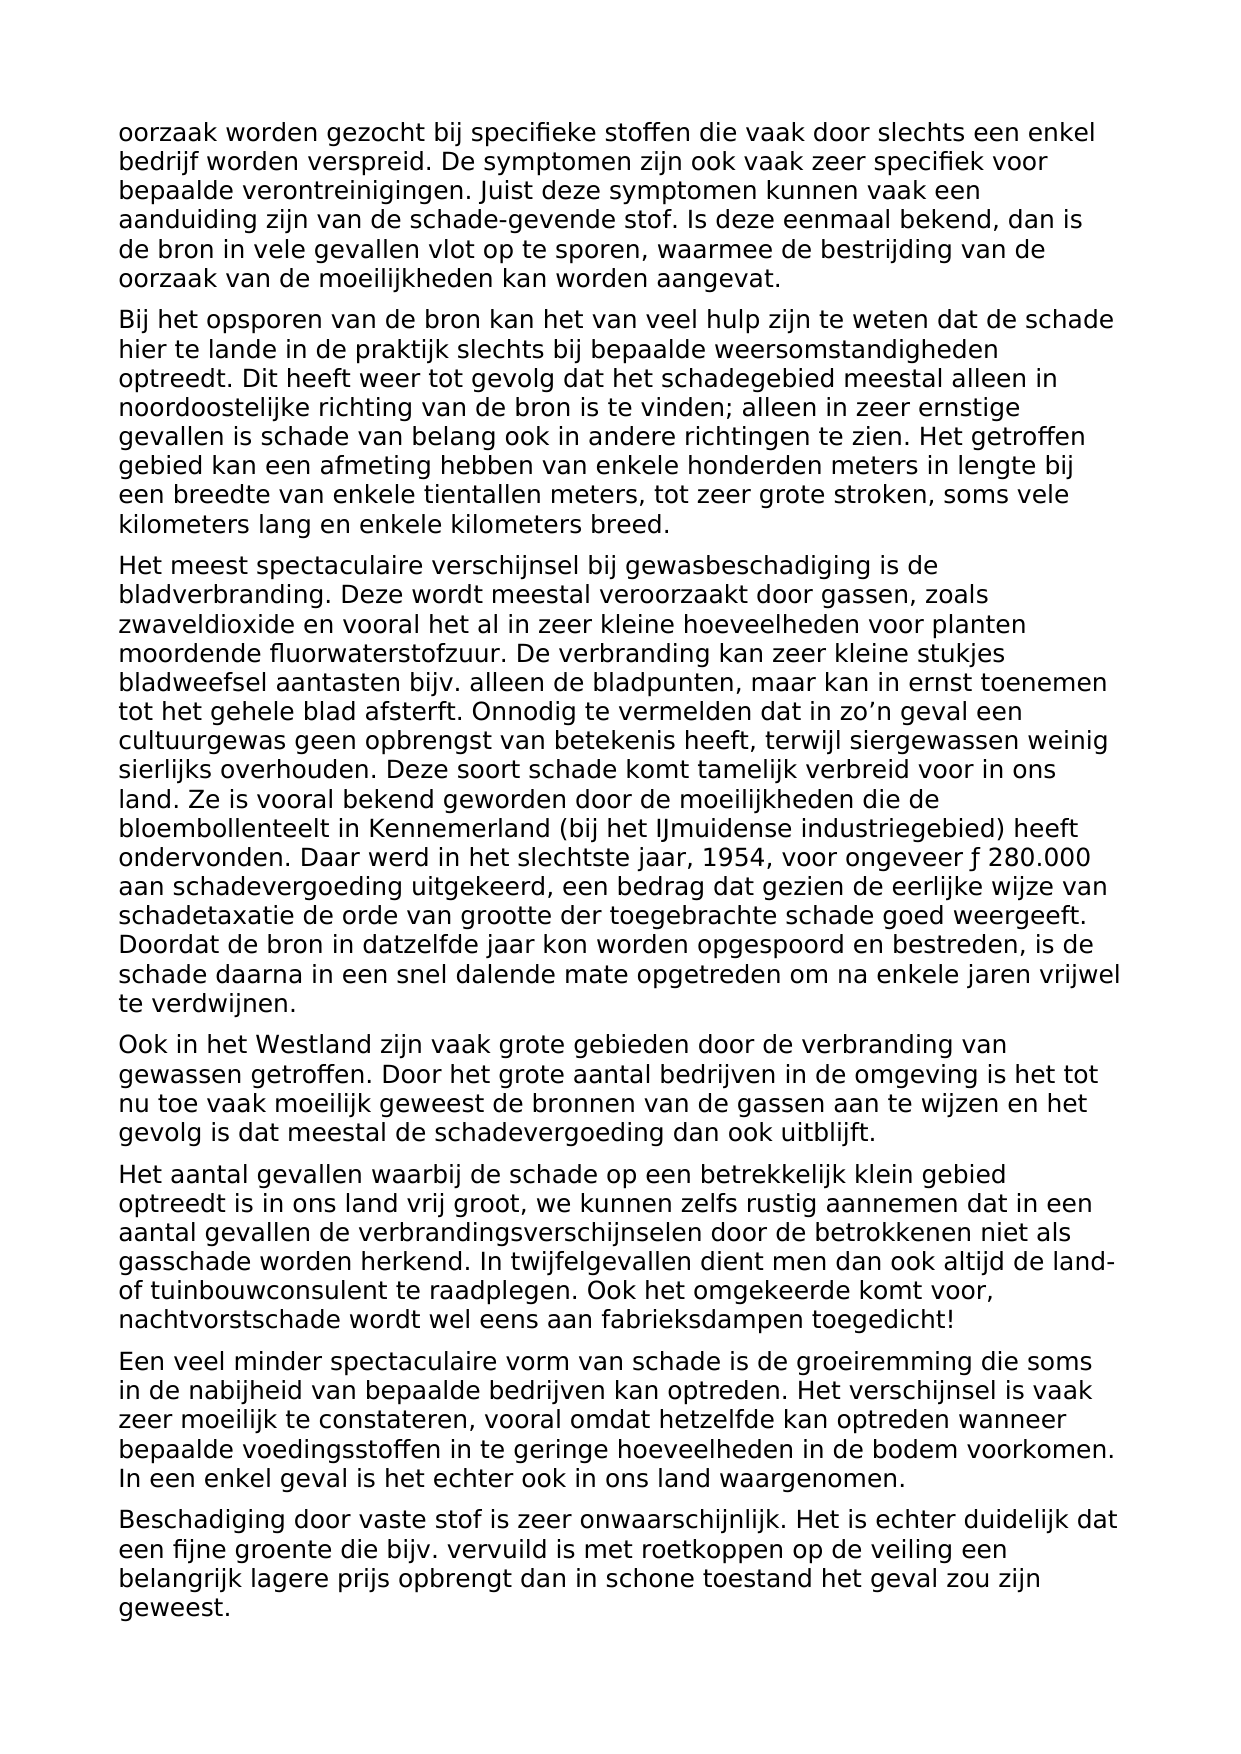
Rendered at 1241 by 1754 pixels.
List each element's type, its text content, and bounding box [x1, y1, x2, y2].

text Het meest spectaculaire verschijnsel bij gewasbeschadiging is de bladverbranding. Deze wordt meestal veroorzaakt door gassen, zoals zwaveldioxide en vooral het al in zeer kleine hoeveelheden voor planten moordende fluorwaterstofzuur. De verbranding kan zeer kleine stukjes bladweefsel aantasten bijv. alleen de bladpunten, maar kan in ernst toenemen tot het gehele blad afsterft. Onnodig te vermelden dat in zo’n geval een cultuurgewas geen opbrengst van betekenis heeft, terwijl siergewassen weinig sierlijks overhouden. Deze soort schade komt tamelijk verbreid voor in ons land. Ze is vooral bekend geworden door de moeilijkheden die de bloembollenteelt in Kennemerland (bij het IJmuidense industriegebied) heeft ondervonden. Daar werd in het slechtste jaar, 1954, voor ongeveer ƒ 280.000 aan schadevergoeding uitgekeerd, een bedrag dat gezien de eerlijke wijze van schadetaxatie de orde van grootte der toegebrachte schade goed weergeeft. Doordat de bron in datzelfde jaar kon worden opgespoord en bestreden, is de schade daarna in een snel dalende mate opgetreden om na enkele jaren vrijwel te verdwijnen. [118, 551, 1122, 1018]
text Bij het opsporen van de bron kan het van veel hulp zijn te weten dat de schade hier te lande in de praktijk slechts bij bepaalde weersomstandigheden optreedt. Dit heeft weer tot gevolg dat het schadegebied meestal alleen in noordoostelijke richting van de bron is te vinden; alleen in zeer ernstige gevallen is schade van belang ook in andere richtingen te zien. Het getroffen gebied kan een afmeting hebben van enkele honderden meters in lengte bij een breedte van enkele tientallen meters, tot zeer grote stroken, soms vele kilometers lang en enkele kilometers breed. [118, 306, 1122, 539]
text oorzaak worden gezocht bij specifieke stoffen die vaak door slechts een enkel bedrijf worden verspreid. De symptomen zijn ook vaak zeer specifiek voor bepaalde verontreinigingen. Juist deze symptomen kunnen vaak een aanduiding zijn van de schade-gevende stof. Is deze eenmaal bekend, dan is de bron in vele gevallen vlot op te sporen, waarmee de bestrijding van de oorzaak van de moeilijkheden kan worden aangevat. [118, 118, 1122, 293]
text Het aantal gevallen waarbij de schade op een betrekkelijk klein gebied optreedt is in ons land vrij groot, we kunnen zelfs rustig aannemen dat in een aantal gevallen de verbrandingsverschijnselen door de betrokkenen niet als gasschade worden herkend. In twijfelgevallen dient men dan ook altijd de land- of tuinbouwconsulent te raadplegen. Ook het omgekeerde komt voor, nachtvorstschade wordt wel eens aan fabrieksdampen toegedicht! [118, 1160, 1122, 1335]
text Een veel minder spectaculaire vorm van schade is de groeiremming die soms in de nabijheid van bepaalde bedrijven kan optreden. Het verschijnsel is vaak zeer moeilijk te constateren, vooral omdat hetzelfde kan optreden wanneer bepaalde voedingsstoffen in te geringe hoeveelheden in de bodem voorkomen. In een enkel geval is het echter ook in ons land waargenomen. [118, 1347, 1122, 1493]
text Ook in het Westland zijn vaak grote gebieden door de verbranding van gewassen getroffen. Door het grote aantal bedrijven in de omgeving is het tot nu toe vaak moeilijk geweest de bronnen van de gassen aan te wijzen en het gevolg is dat meestal de schadevergoeding dan ook uitblijft. [118, 1031, 1122, 1147]
text Beschadiging door vaste stof is zeer onwaarschijnlijk. Het is echter duidelijk dat een fijne groente die bijv. vervuild is met roetkoppen op de veiling een belangrijk lagere prijs opbrengt dan in schone toestand het geval zou zijn geweest. [118, 1506, 1122, 1622]
